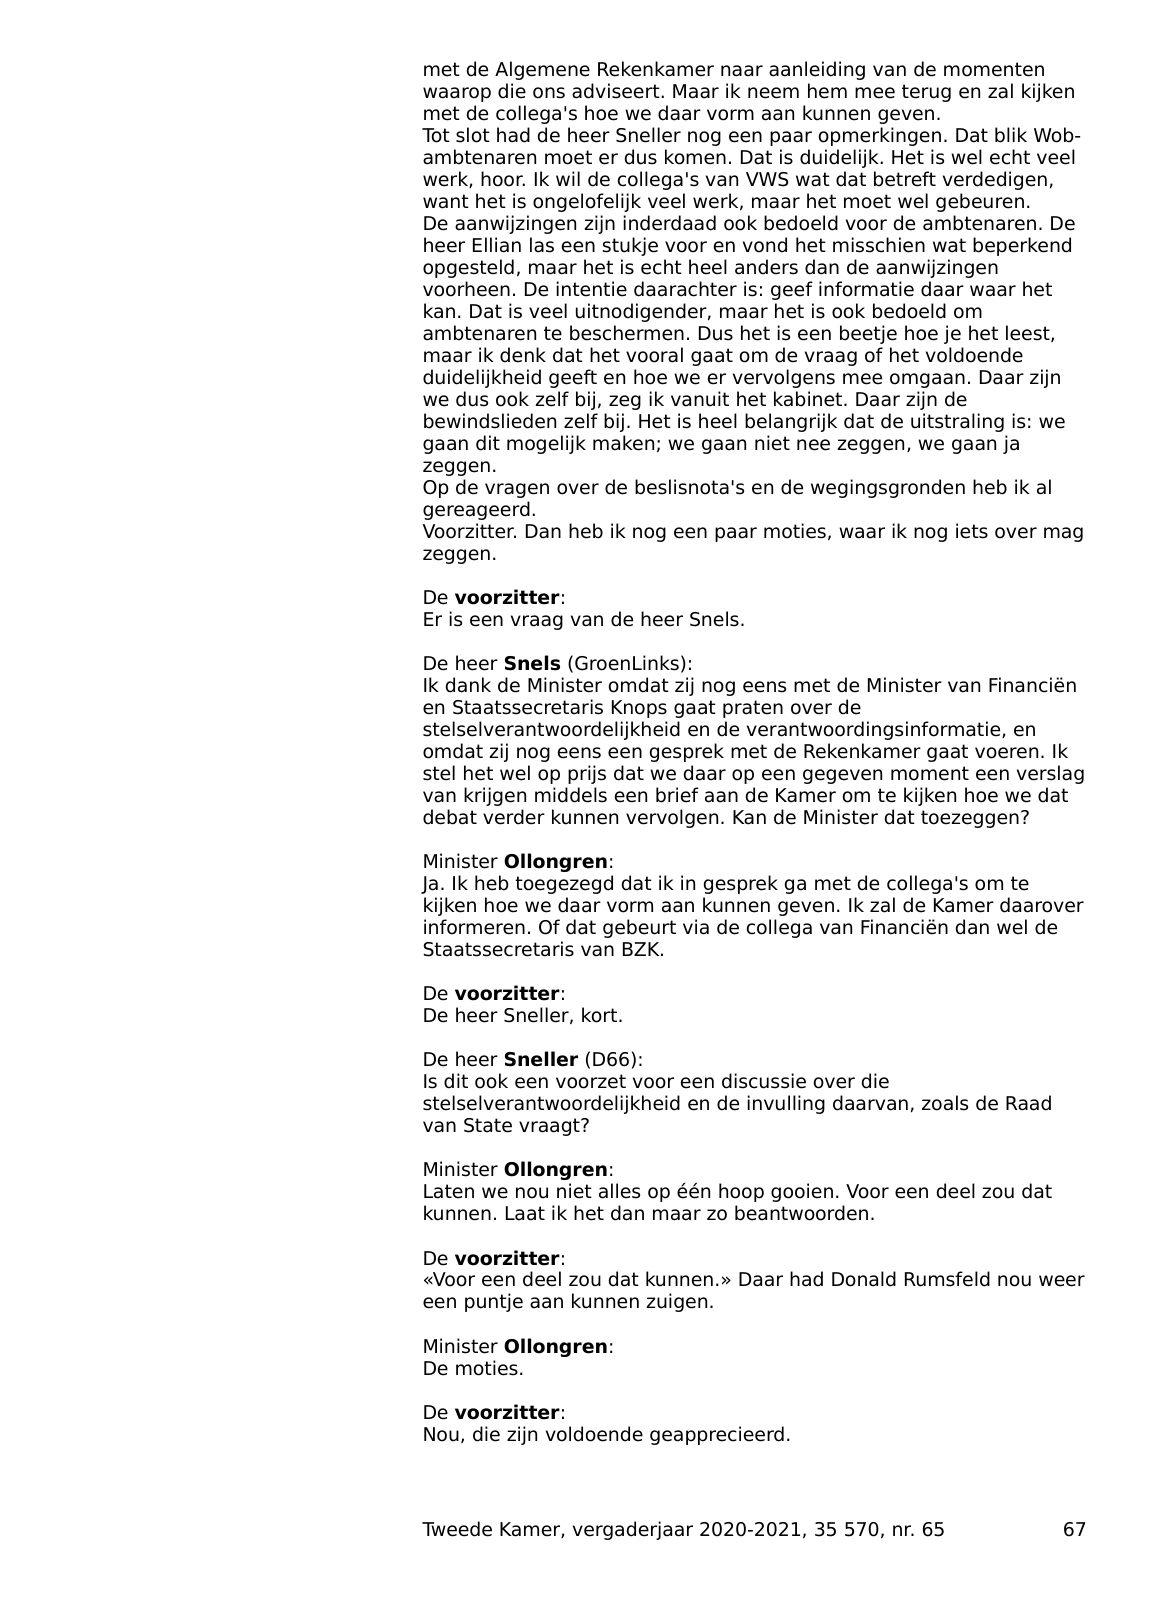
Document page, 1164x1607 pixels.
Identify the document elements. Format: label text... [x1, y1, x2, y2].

text Voorzitter. Dan heb ik nog een paar moties, waar ik nog iets over mag zeggen. [422, 521, 1087, 564]
text De voorzitter: [422, 1402, 1087, 1424]
text «Voor een deel zou dat kunnen.» Daar had Donald Rumsfeld nou weer een puntje aan kunnen zuigen. [422, 1269, 1087, 1313]
text De moties. [422, 1357, 1087, 1379]
text De heer Sneller, kort. [422, 1005, 1087, 1027]
text De voorzitter: [422, 1247, 1087, 1269]
text Op de vragen over de beslisnota's en de wegingsgronden heb ik al gereageerd. [422, 477, 1087, 521]
text Is dit ook een voorzet voor een discussie over die stelselverantwoordelijkheid en de invulling daarvan, zoals de Raad van State vraagt? [422, 1071, 1087, 1137]
text De voorzitter: [422, 983, 1087, 1005]
text Tot slot had de heer Sneller nog een paar opmerkingen. Dat blik Wob-ambtenaren moet er dus komen. Dat is duidelijk. Het is wel echt veel werk, hoor. Ik wil de collega's van VWS wat dat betreft verdedigen, want het is ongelofelijk veel werk, maar het moet wel gebeuren. [422, 125, 1087, 213]
text De voorzitter: [422, 587, 1087, 609]
text De heer Sneller (D66): [422, 1049, 1087, 1071]
text De heer Snels (GroenLinks): [422, 653, 1087, 675]
text Minister Ollongren: [422, 1159, 1087, 1181]
text met de Algemene Rekenkamer naar aanleiding van de momenten waarop die ons adviseert. Maar ik neem hem mee terug en zal kijken met de collega's hoe we daar vorm aan kunnen geven. [422, 59, 1087, 125]
text Minister Ollongren: [422, 1336, 1087, 1357]
text Er is een vraag van de heer Snels. [422, 609, 1087, 631]
text Laten we nou niet alles op één hoop gooien. Voor een deel zou dat kunnen. Laat ik het dan maar zo beantwoorden. [422, 1181, 1087, 1225]
text De aanwijzingen zijn inderdaad ook bedoeld voor de ambtenaren. De heer Ellian las een stukje voor en vond het misschien wat beperkend opgesteld, maar het is echt heel anders dan de aanwijzingen voorheen. De intentie daarachter is: geef informatie daar waar het kan. Dat is veel uitnodigender, maar het is ook bedoeld om ambtenaren te beschermen. Dus het is een beetje hoe je het leest, maar ik denk dat het vooral gaat om de vraag of het voldoende duidelijkheid geeft en hoe we er vervolgens mee omgaan. Daar zijn we dus ook zelf bij, zeg ik vanuit het kabinet. Daar zijn de bewindslieden zelf bij. Het is heel belangrijk dat de uitstraling is: we gaan dit mogelijk maken; we gaan niet nee zeggen, we gaan ja zeggen. [422, 213, 1087, 477]
text Ik dank de Minister omdat zij nog eens met de Minister van Financiën en Staatssecretaris Knops gaat praten over de stelselverantwoordelijkheid en de verantwoordingsinformatie, en omdat zij nog eens een gesprek met de Rekenkamer gaat voeren. Ik stel het wel op prijs dat we daar op een gegeven moment een verslag van krijgen middels een brief aan de Kamer om te kijken hoe we dat debat verder kunnen vervolgen. Kan de Minister dat toezeggen? [422, 675, 1087, 829]
text Nou, die zijn voldoende geapprecieerd. [422, 1424, 1087, 1446]
text Minister Ollongren: [422, 851, 1087, 873]
text Ja. Ik heb toegezegd dat ik in gesprek ga met de collega's om te kijken hoe we daar vorm aan kunnen geven. Ik zal de Kamer daarover informeren. Of dat gebeurt via de collega van Financiën dan wel de Staatssecretaris van BZK. [422, 873, 1087, 961]
